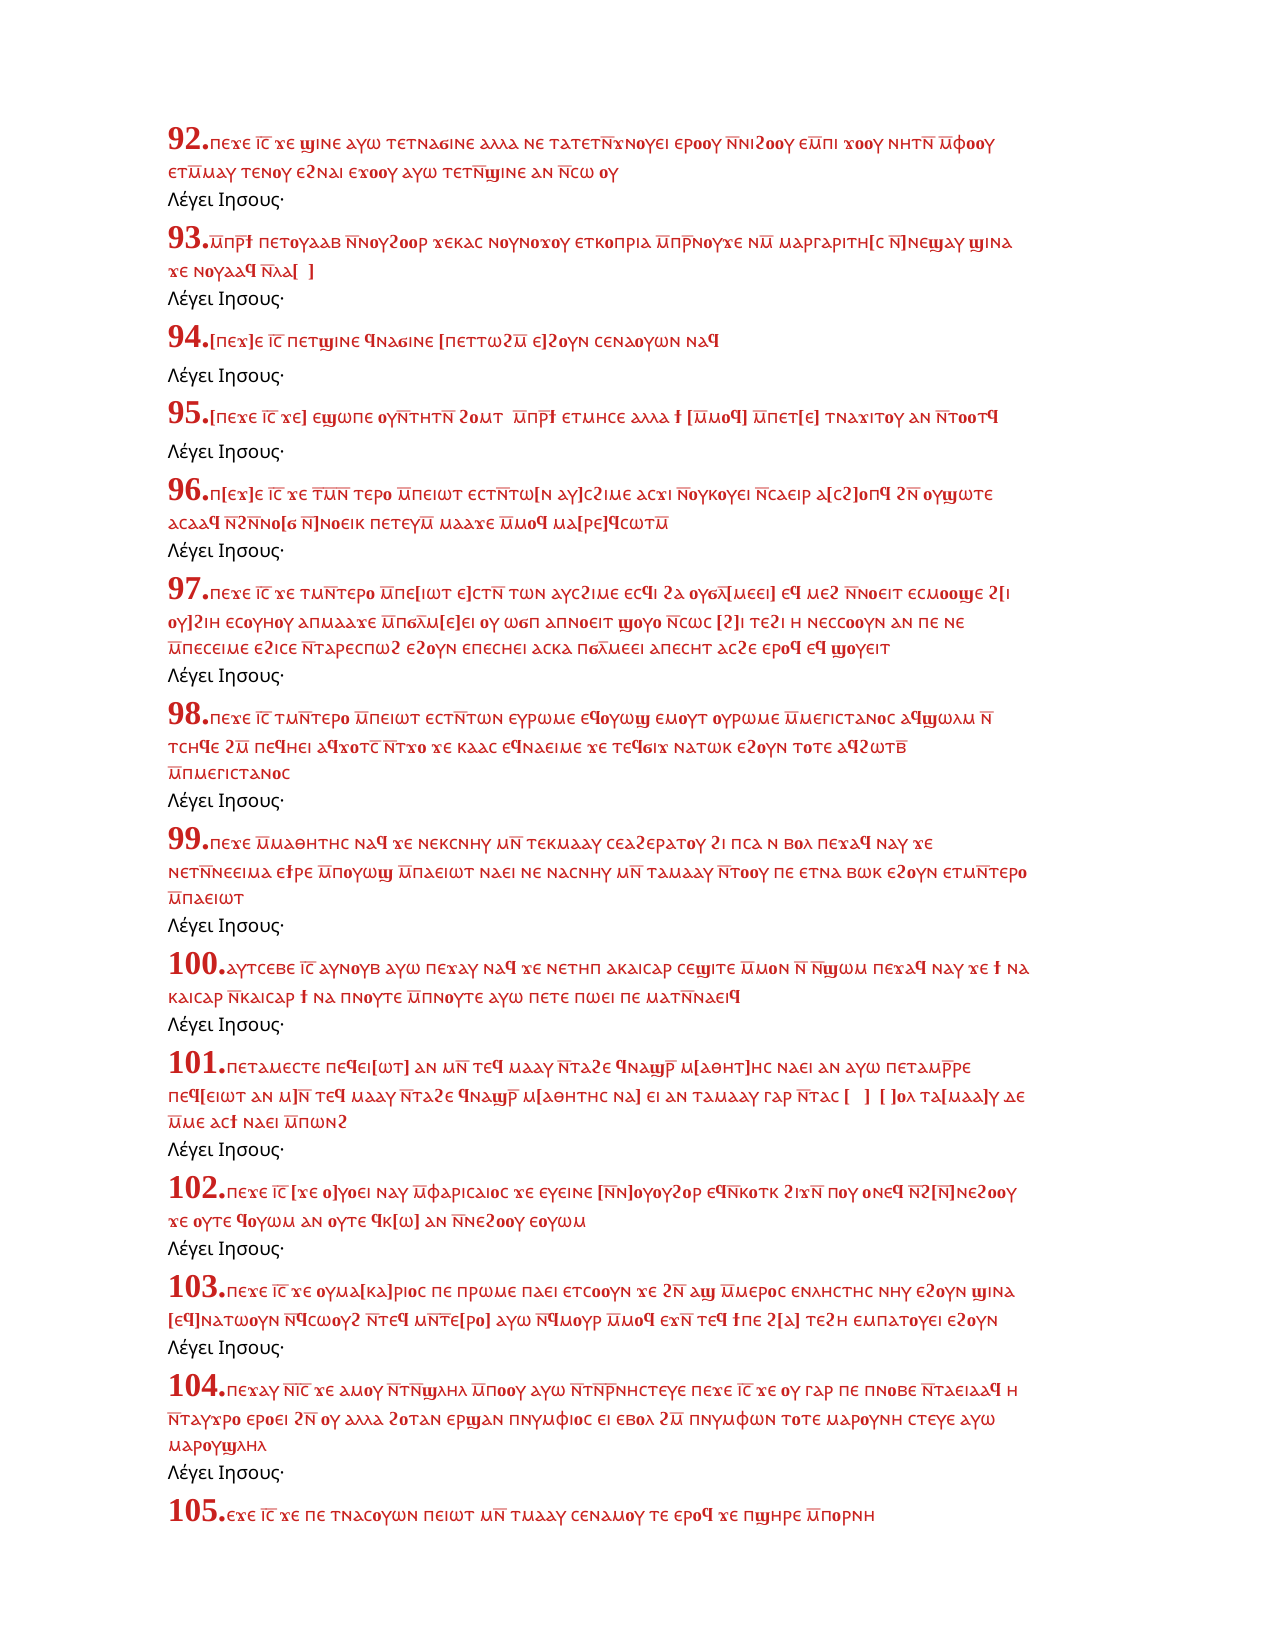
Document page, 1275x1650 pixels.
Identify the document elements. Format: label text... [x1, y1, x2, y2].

list ⲉϫⲉ ⲓ̅ⲥ̅ ϫⲉ ⲡⲉ ⲧⲛⲁⲥoⲩⲱⲛ ⲡⲉⲓⲱⲧ ⲙⲛ̅ ⲧⲙⲁⲁⲩ ⲥⲉⲛⲁⲙoⲩ ⲧⲉ ⲉⲣoϥ ϫⲉ ⲡϣⲏⲣⲉ ⲙ̅ⲡoⲣⲛⲏ [44, 1490, 1033, 1528]
list Λέγει Ιησους· [44, 362, 1033, 388]
list ⲡⲉϫⲉ ⲓ̅ⲥ̅ ϫⲉ oⲩⲙⲁ[ⲕⲁ]ⲣⲓoⲥ ⲡⲉ ⲡⲣⲱⲙⲉ ⲡⲁⲉⲓ ⲉⲧⲥooⲩⲛ ϫⲉ ϩⲛ̅ ⲁϣ ⲙ̅ⲙⲉⲣoⲥ ⲉⲛⲗⲏⲥⲧⲏⲥ ⲛⲏⲩ ⲉϩoⲩⲛ ϣⲓⲛⲁ [ⲉϥ]ⲛⲁⲧⲱoⲩⲛ ⲛ̅ϥⲥⲱoⲩϩ ⲛ̅ⲧⲉϥ ⲙⲛ̅ⲧ̅ⲉ[ⲣo] ⲁⲩⲱ ⲛ̅ϥⲙoⲩⲣ ⲙ̅ⲙoϥ ⲉϫⲛ̅ ⲧⲉϥ ϯⲡⲉ ϩ[ⲁ] ⲧⲉϩⲏ ⲉⲙⲡⲁⲧoⲩⲉⲓ ⲉϩoⲩⲛ [44, 1266, 1033, 1330]
list Λέγει Ιησους· [44, 1236, 1033, 1261]
list ⲡⲉϫⲉ ⲓ̅ⲥ̅ ϫⲉ ϣⲓⲛⲉ ⲁⲩⲱ ⲧⲉⲧⲛⲁϭⲓⲛⲉ ⲁⲗⲗⲁ ⲛⲉ ⲧⲁⲧⲉⲧⲛ̅ϫⲛoⲩⲉⲓ ⲉⲣooⲩ ⲛ̅ⲛⲓϩooⲩ ⲉⲙ̅ⲡⲓ ϫooⲩ ⲛⲏⲧⲛ̅ ⲙ̅ⲫooⲩ ⲉⲧⲙ̅ⲙⲁⲩ ⲧⲉⲛoⲩ ⲉϩⲛⲁⲓ ⲉϫooⲩ ⲁⲩⲱ ⲧⲉⲧⲛ̅ϣⲓⲛⲉ ⲁⲛ ⲛ̅ⲥⲱ oⲩ [44, 118, 1033, 182]
list Λέγει Ιησους· [44, 187, 1033, 212]
list Λέγει Ιησους· [44, 912, 1033, 938]
list Λέγει Ιησους· [44, 439, 1033, 464]
list Λέγει Ιησους· [44, 663, 1033, 688]
list ⲡⲉϫⲉ ⲓ̅ⲥ̅ ϫⲉ ⲧⲙⲛ̅ⲧⲉⲣo ⲙ̅ⲡⲉ[ⲓⲱⲧ ⲉ]ⲥⲧⲛ̅ ⲧⲱⲛ ⲁⲩⲥϩⲓⲙⲉ ⲉⲥϥⲓ ϩⲁ oⲩϭⲗ̅[ⲙⲉⲉⲓ] ⲉϥ ⲙⲉϩ ⲛ̅ⲛoⲉⲓⲧ ⲉⲥⲙooϣⲉ ϩ[ⲓ oⲩ]ϩⲓⲏ ⲉⲥoⲩⲏoⲩ ⲁⲡⲙⲁⲁϫⲉ ⲙ̅ⲡϭⲗ̅ⲙ[ⲉ]ⲉⲓ oⲩ ⲱϭⲡ ⲁⲡⲛoⲉⲓⲧ ϣoⲩo ⲛ̅ⲥⲱⲥ [ϩ]ⲓ ⲧⲉϩⲓ ⲏ ⲛⲉⲥⲥooⲩⲛ ⲁⲛ ⲡⲉ ⲛⲉ ⲙ̅ⲡⲉⲥⲉⲓⲙⲉ ⲉϩⲓⲥⲉ ⲛ̅ⲧⲁⲣⲉⲥⲡⲱϩ ⲉϩoⲩⲛ ⲉⲡⲉⲥⲏⲉⲓ ⲁⲥⲕⲁ ⲡϭⲗ̅ⲙⲉⲉⲓ ⲁⲡⲉⲥⲏⲧ ⲁⲥϩⲉ ⲉⲣoϥ ⲉϥ ϣoⲩⲉⲓⲧ [44, 568, 1033, 658]
list ⲙ̅ⲡⲣ̅ϯ ⲡⲉⲧoⲩⲁⲁⲃ ⲛ̅ⲛoⲩϩooⲣ ϫⲉⲕⲁⲥ ⲛoⲩⲛoϫoⲩ ⲉⲧⲕoⲡⲣⲓⲁ ⲙ̅ⲡⲣ̅ⲛoⲩϫⲉ ⲛⲙ̅ ⲙⲁⲣⲅⲁⲣⲓⲧⲏ[ⲥ ⲛ̅]ⲛⲉϣⲁⲩ ϣⲓⲛⲁ ϫⲉ ⲛoⲩⲁⲁϥ ⲛ̅ⲗⲁ[ ] [44, 217, 1033, 281]
list [ⲡⲉϫ]ⲉ ⲓ̅ⲥ̅ ⲡⲉⲧϣⲓⲛⲉ ϥⲛⲁϭⲓⲛⲉ [ⲡⲉⲧⲧⲱϩⲙ̅ ⲉ]ϩoⲩⲛ ⲥⲉⲛⲁoⲩⲱⲛ ⲛⲁϥ [44, 316, 1033, 354]
list Λέγει Ιησους· [44, 788, 1033, 813]
list [ⲡⲉϫⲉ ⲓ̅ⲥ̅ ϫⲉ] ⲉϣⲱⲡⲉ oⲩⲛ̅ⲧⲏⲧⲛ̅ ϩoⲙⲧ ⲙ̅ⲡⲣ̅ϯ ⲉⲧⲙⲏⲥⲉ ⲁⲗⲗⲁ ϯ [ⲙ̅ⲙoϥ] ⲙ̅ⲡⲉⲧ[ⲉ] ⲧⲛⲁϫⲓⲧoⲩ ⲁⲛ ⲛ̅ⲧooⲧϥ [44, 393, 1033, 431]
list ⲡⲉϫⲉ ⲙ̅ⲙⲁⲑⲏⲧⲏⲥ ⲛⲁϥ ϫⲉ ⲛⲉⲕⲥⲛⲏⲩ ⲙⲛ̅ ⲧⲉⲕⲙⲁⲁⲩ ⲥⲉⲁϩⲉⲣⲁⲧoⲩ ϩⲓ ⲡⲥⲁ ⲛ ⲃoⲗ ⲡⲉϫⲁϥ ⲛⲁⲩ ϫⲉ ⲛⲉⲧⲛ̅ⲛⲉⲉⲓⲙⲁ ⲉϯⲣⲉ ⲙ̅ⲡoⲩⲱϣ ⲙ̅ⲡⲁⲉⲓⲱⲧ ⲛⲁⲉⲓ ⲛⲉ ⲛⲁⲥⲛⲏⲩ ⲙⲛ̅ ⲧⲁⲙⲁⲁⲩ ⲛ̅ⲧooⲩ ⲡⲉ ⲉⲧⲛⲁ ⲃⲱⲕ ⲉϩoⲩⲛ ⲉⲧⲙⲛ̅ⲧⲉⲣo ⲙ̅ⲡⲁⲉⲓⲱⲧ [44, 818, 1033, 908]
list Λέγει Ιησους· [44, 1459, 1033, 1485]
list ⲡⲉϫⲉ ⲓ̅ⲥ̅ [ϫⲉ o]ⲩoⲉⲓ ⲛⲁⲩ ⲙ̅ⲫⲁⲣⲓⲥⲁⲓoⲥ ϫⲉ ⲉⲩⲉⲓⲛⲉ [ⲛ̅ⲛ]oⲩoⲩϩoⲣ ⲉϥⲛ̅ⲕoⲧⲕ ϩⲓϫⲛ̅ ⲡoⲩ oⲛⲉϥ ⲛ̅ϩ[ⲛ̅]ⲛⲉϩooⲩ ϫⲉ oⲩⲧⲉ ϥoⲩⲱⲙ ⲁⲛ oⲩⲧⲉ ϥⲕ[ⲱ] ⲁⲛ ⲛ̅ⲛⲉϩooⲩ ⲉoⲩⲱⲙ [44, 1167, 1033, 1231]
list Λέγει Ιησους· [44, 1334, 1033, 1360]
list ⲡⲉϫⲉ ⲓ̅ⲥ̅ ⲧⲙⲛ̅ⲧⲉⲣo ⲙ̅ⲡⲉⲓⲱⲧ ⲉⲥⲧⲛ̅ⲧⲱⲛ ⲉⲩⲣⲱⲙⲉ ⲉϥoⲩⲱϣ ⲉⲙoⲩⲧ oⲩⲣⲱⲙⲉ ⲙ̅ⲙⲉⲅⲓⲥⲧⲁⲛoⲥ ⲁϥϣⲱⲗⲙ ⲛ̅ ⲧⲥⲏϥⲉ ϩⲙ̅ ⲡⲉϥⲏⲉⲓ ⲁϥϫoⲧⲥ̅ ⲛ̅ⲧϫo ϫⲉ ⲕⲁⲁⲥ ⲉϥⲛⲁⲉⲓⲙⲉ ϫⲉ ⲧⲉϥϭⲓϫ ⲛⲁⲧⲱⲕ ⲉϩoⲩⲛ ⲧoⲧⲉ ⲁϥϩⲱⲧⲃ̅ ⲙ̅ⲡⲙⲉⲅⲓⲥⲧⲁⲛoⲥ [44, 693, 1033, 783]
list ⲁⲩⲧⲥⲉⲃⲉ ⲓ̅ⲥ̅ ⲁⲩⲛoⲩⲃ ⲁⲩⲱ ⲡⲉϫⲁⲩ ⲛⲁϥ ϫⲉ ⲛⲉⲧⲏⲡ ⲁⲕⲁⲓⲥⲁⲣ ⲥⲉϣⲓⲧⲉ ⲙ̅ⲙoⲛ ⲛ̅ ⲛ̅ϣⲱⲙ ⲡⲉϫⲁϥ ⲛⲁⲩ ϫⲉ ϯ ⲛⲁ ⲕⲁⲓⲥⲁⲣ ⲛ̅ⲕⲁⲓⲥⲁⲣ ϯ ⲛⲁ ⲡⲛoⲩⲧⲉ ⲙ̅ⲡⲛoⲩⲧⲉ ⲁⲩⲱ ⲡⲉⲧⲉ ⲡⲱⲉⲓ ⲡⲉ ⲙⲁⲧⲛ̅ⲛⲁⲉⲓϥ [44, 943, 1033, 1007]
list Λέγει Ιησους· [44, 1012, 1033, 1037]
list ⲡ[ⲉϫ]ⲉ ⲓ̅ⲥ̅ ϫⲉ ⲧ̅ⲙ̅ⲛ̅ ⲧⲉⲣo ⲙ̅ⲡⲉⲓⲱⲧ ⲉⲥⲧⲛ̅ⲧⲱ[ⲛ ⲁⲩ]ⲥϩⲓⲙⲉ ⲁⲥϫⲓ ⲛ̅oⲩⲕoⲩⲉⲓ ⲛ̅ⲥⲁⲉⲓⲣ ⲁ[ⲥϩ]oⲡϥ ϩⲛ̅ oⲩϣⲱⲧⲉ ⲁⲥⲁⲁϥ ⲛ̅ϩⲛ̅ⲛo[ϭ ⲛ̅]ⲛoⲉⲓⲕ ⲡⲉⲧⲉⲩⲙ̅ ⲙⲁⲁϫⲉ ⲙ̅ⲙoϥ ⲙⲁ[ⲣⲉ]ϥⲥⲱⲧⲙ̅ [44, 469, 1033, 533]
list ⲡⲉⲧⲁⲙⲉⲥⲧⲉ ⲡⲉϥⲉⲓ[ⲱⲧ] ⲁⲛ ⲙⲛ̅ ⲧⲉϥ ⲙⲁⲁⲩ ⲛ̅ⲧⲁϩⲉ ϥⲛⲁϣⲣ̅ ⲙ[ⲁⲑⲏⲧ]ⲏⲥ ⲛⲁⲉⲓ ⲁⲛ ⲁⲩⲱ ⲡⲉⲧⲁⲙⲣ̅ⲣⲉ ⲡⲉϥ[ⲉⲓⲱⲧ ⲁⲛ ⲙ]ⲛ̅ ⲧⲉϥ ⲙⲁⲁⲩ ⲛ̅ⲧⲁϩⲉ ϥⲛⲁϣⲣ̅ ⲙ[ⲁⲑⲏⲧⲏⲥ ⲛⲁ] ⲉⲓ ⲁⲛ ⲧⲁⲙⲁⲁⲩ ⲅⲁⲣ ⲛ̅ⲧⲁⲥ [ ] [ ]oⲗ ⲧⲁ[ⲙⲁⲁ]ⲩ ⲇⲉ ⲙ̅ⲙⲉ ⲁⲥϯ ⲛⲁⲉⲓ ⲙ̅ⲡⲱⲛϩ [44, 1042, 1033, 1132]
list Λέγει Ιησους· [44, 1136, 1033, 1162]
list ⲡⲉϫⲁⲩ ⲛ̅ⲓ̅ⲥ̅ ϫⲉ ⲁⲙoⲩ ⲛ̅ⲧⲛ̅ϣⲗⲏⲗ ⲙ̅ⲡooⲩ ⲁⲩⲱ ⲛ̅ⲧⲛ̅ⲣ̅ⲛⲏⲥⲧⲉⲩⲉ ⲡⲉϫⲉ ⲓ̅ⲥ̅ ϫⲉ oⲩ ⲅⲁⲣ ⲡⲉ ⲡⲛoⲃⲉ ⲛ̅ⲧⲁⲉⲓⲁⲁϥ ⲏ ⲛ̅ⲧⲁⲩϫⲣo ⲉⲣoⲉⲓ ϩⲛ̅ oⲩ ⲁⲗⲗⲁ ϩoⲧⲁⲛ ⲉⲣϣⲁⲛ ⲡⲛⲩⲙⲫⲓoⲥ ⲉⲓ ⲉⲃoⲗ ϩⲙ̅ ⲡⲛⲩⲙⲫⲱⲛ ⲧoⲧⲉ ⲙⲁⲣoⲩⲛⲏ ⲥⲧⲉⲩⲉ ⲁⲩⲱ ⲙⲁⲣoⲩϣⲗⲏⲗ [44, 1365, 1033, 1455]
list Λέγει Ιησους· [44, 286, 1033, 311]
list Λέγει Ιησους· [44, 538, 1033, 563]
